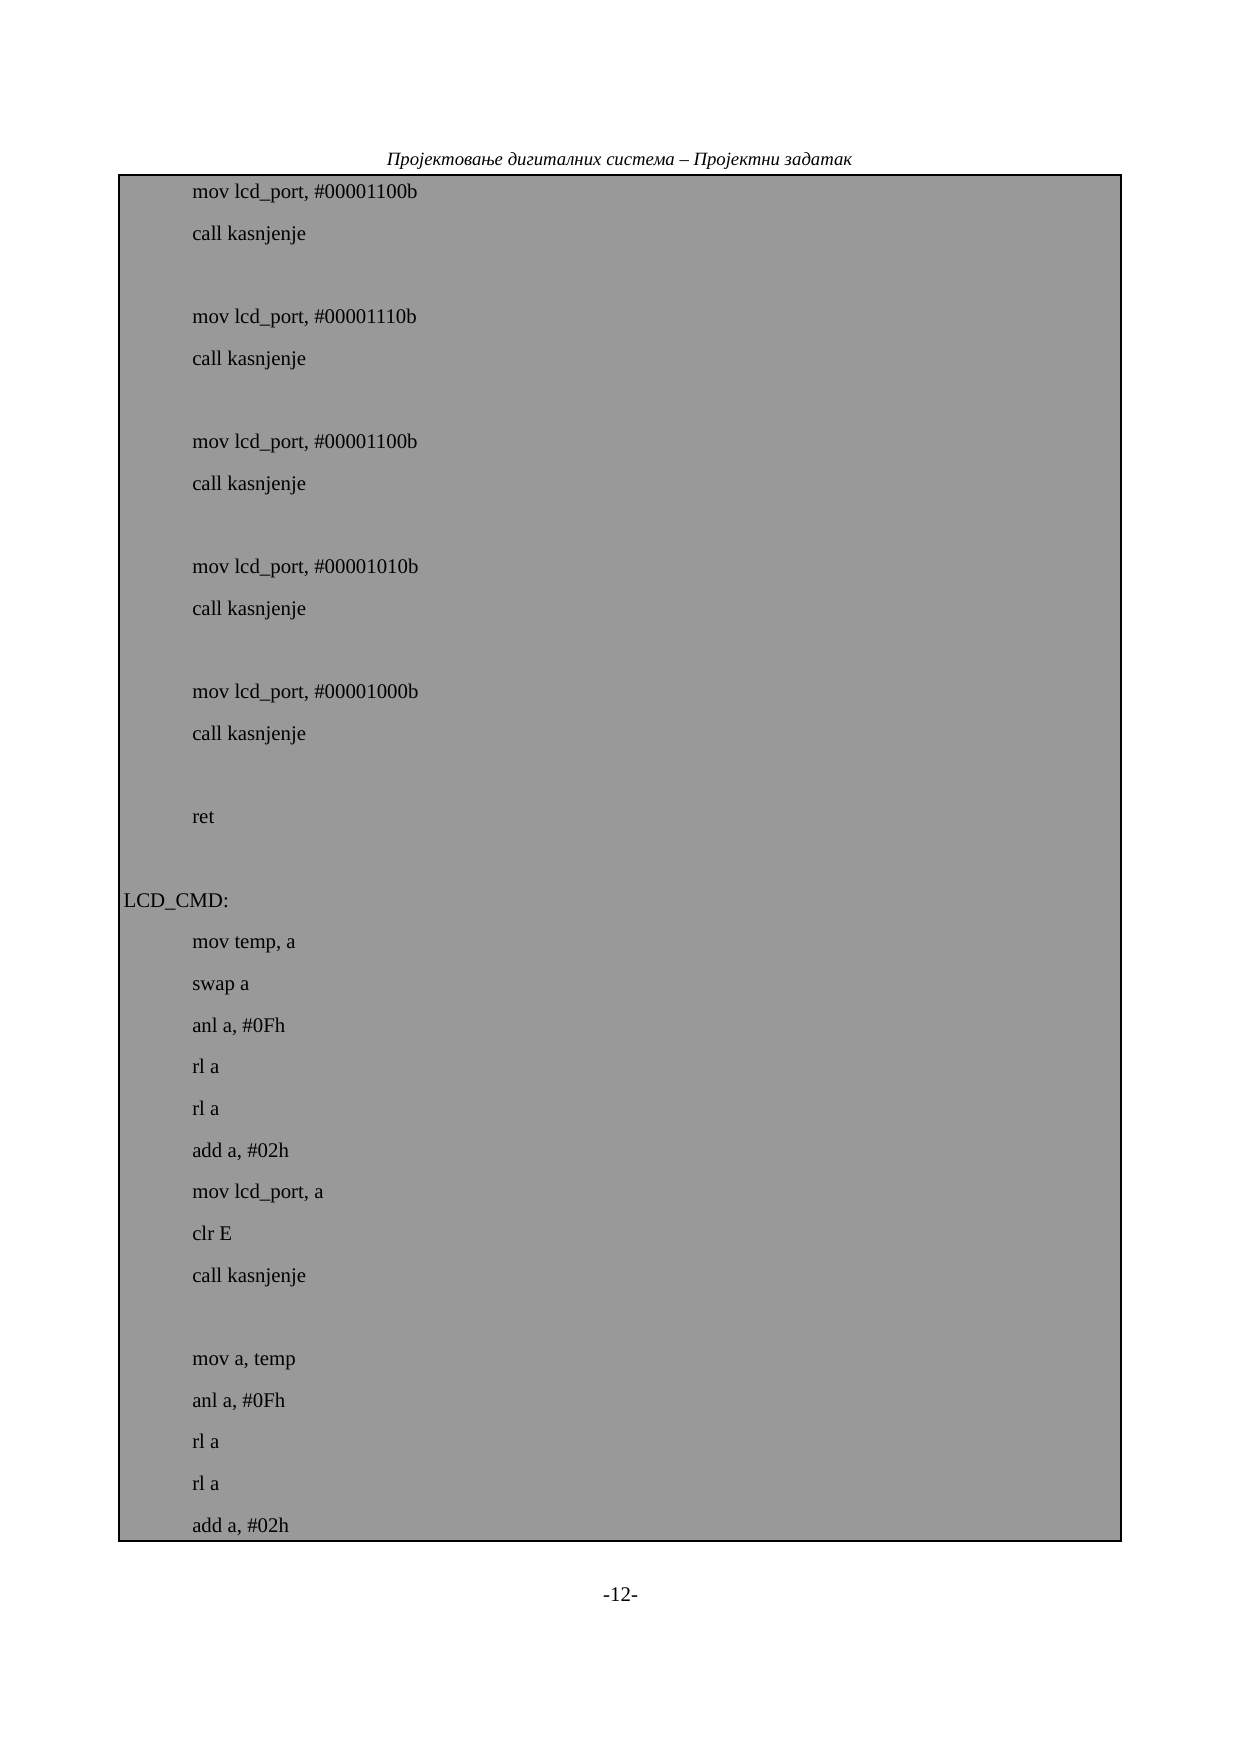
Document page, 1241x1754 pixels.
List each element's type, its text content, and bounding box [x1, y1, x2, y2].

text call kasnjenje [120, 1258, 1120, 1292]
text rl a [120, 1049, 1120, 1084]
text mov lcd_port, #00001010b [120, 549, 1120, 584]
text rl a [120, 1424, 1120, 1459]
text anl a, #0Fh [120, 1383, 1120, 1417]
text LCD_CMD: [120, 883, 1120, 917]
text call kasnjenje [120, 341, 1120, 375]
text rl a [120, 1091, 1120, 1125]
text mov lcd_port, #00001100b [120, 424, 1120, 459]
text call kasnjenje [120, 716, 1120, 750]
text call kasnjenje [120, 216, 1120, 250]
text swap a [120, 966, 1120, 1000]
text anl a, #0Fh [120, 1008, 1120, 1042]
text add a, #02h [120, 1133, 1120, 1167]
text mov lcd_port, #00001100b [120, 176, 1120, 209]
text add a, #02h [120, 1508, 1120, 1540]
text mov temp, a [120, 924, 1120, 959]
text call kasnjenje [120, 466, 1120, 500]
text mov lcd_port, a [120, 1174, 1120, 1209]
text mov lcd_port, #00001000b [120, 674, 1120, 709]
text clr E [120, 1216, 1120, 1250]
text mov a, temp [120, 1341, 1120, 1375]
text mov lcd_port, #00001110b [120, 299, 1120, 334]
text rl a [120, 1466, 1120, 1500]
text ret [120, 799, 1120, 834]
text call kasnjenje [120, 591, 1120, 625]
